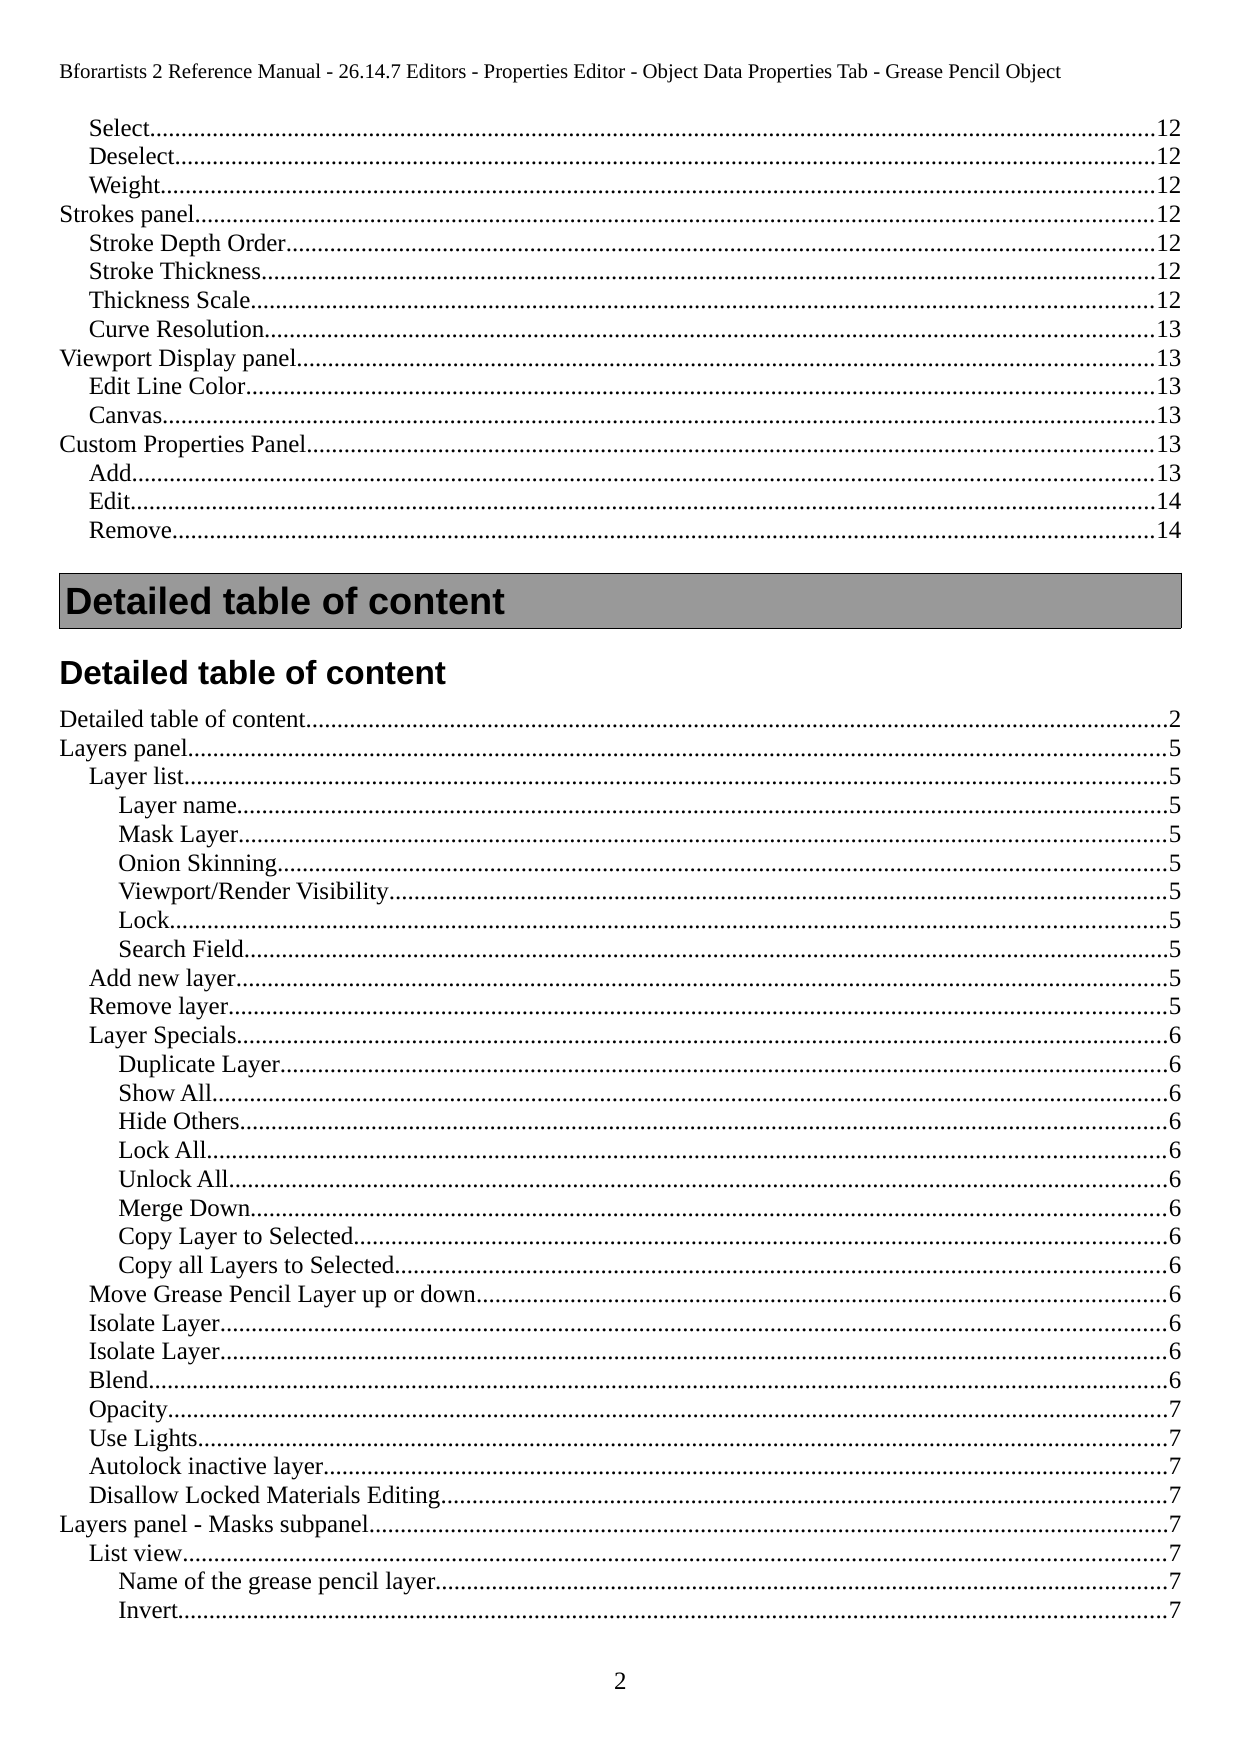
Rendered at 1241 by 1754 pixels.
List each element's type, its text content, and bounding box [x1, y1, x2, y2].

text Thickness Scale 12 [88, 285, 1181, 314]
text Use Lights 7 [88, 1423, 1181, 1451]
text Blend 6 [88, 1365, 1181, 1394]
text Disallow Locked Materials Editing 7 [88, 1480, 1181, 1509]
text Copy Layer to Selected 6 [118, 1221, 1181, 1250]
text Stroke Depth Order 12 [88, 228, 1181, 256]
text Stroke Thickness 12 [88, 256, 1181, 285]
text Hide Others 6 [118, 1106, 1181, 1135]
text Curve Resolution 13 [88, 314, 1181, 343]
text Layer Specials 6 [88, 1020, 1181, 1049]
text Viewport/Render Visibility 5 [118, 876, 1181, 905]
text Canvas 13 [88, 400, 1181, 429]
text Layer name 5 [118, 790, 1181, 819]
text Search Field 5 [118, 934, 1181, 963]
text Weight 12 [88, 170, 1181, 199]
text Merge Down 6 [118, 1193, 1181, 1221]
text Lock 5 [118, 905, 1181, 934]
text List view 7 [88, 1538, 1181, 1566]
subtitle Detailed table of content [59, 653, 1181, 691]
text Layers panel - Masks subpanel 7 [59, 1509, 1181, 1538]
text Name of the grease pencil layer 7 [118, 1566, 1181, 1595]
text Isolate Layer 6 [88, 1308, 1181, 1336]
text Move Grease Pencil Layer up or down 6 [88, 1279, 1181, 1308]
text Add new layer 5 [88, 963, 1181, 991]
text Copy all Layers to Selected 6 [118, 1250, 1181, 1279]
text Edit Line Color 13 [88, 371, 1181, 400]
text Detailed table of content 2 [59, 704, 1181, 733]
text Select 12 [88, 113, 1181, 141]
text Opacity 7 [88, 1394, 1181, 1423]
text Deselect 12 [88, 141, 1181, 170]
text Viewport Display panel 13 [59, 343, 1181, 371]
text Layer list 5 [88, 761, 1181, 790]
text Mask Layer 5 [118, 819, 1181, 848]
table_header Detailed table of content [60, 574, 1181, 628]
text Remove layer 5 [88, 991, 1181, 1020]
text Edit 14 [88, 486, 1181, 515]
text Onion Skinning 5 [118, 848, 1181, 876]
text Show All 6 [118, 1078, 1181, 1106]
text Layers panel 5 [59, 733, 1181, 761]
text Isolate Layer 6 [88, 1336, 1181, 1365]
text Lock All 6 [118, 1135, 1181, 1164]
text Remove 14 [88, 515, 1181, 544]
text Custom Properties Panel 13 [59, 429, 1181, 458]
text Duplicate Layer 6 [118, 1049, 1181, 1078]
text Invert 7 [118, 1595, 1181, 1624]
text Autolock inactive layer 7 [88, 1451, 1181, 1480]
text Add 13 [88, 458, 1181, 486]
text Unlock All 6 [118, 1164, 1181, 1193]
text Strokes panel 12 [59, 199, 1181, 228]
